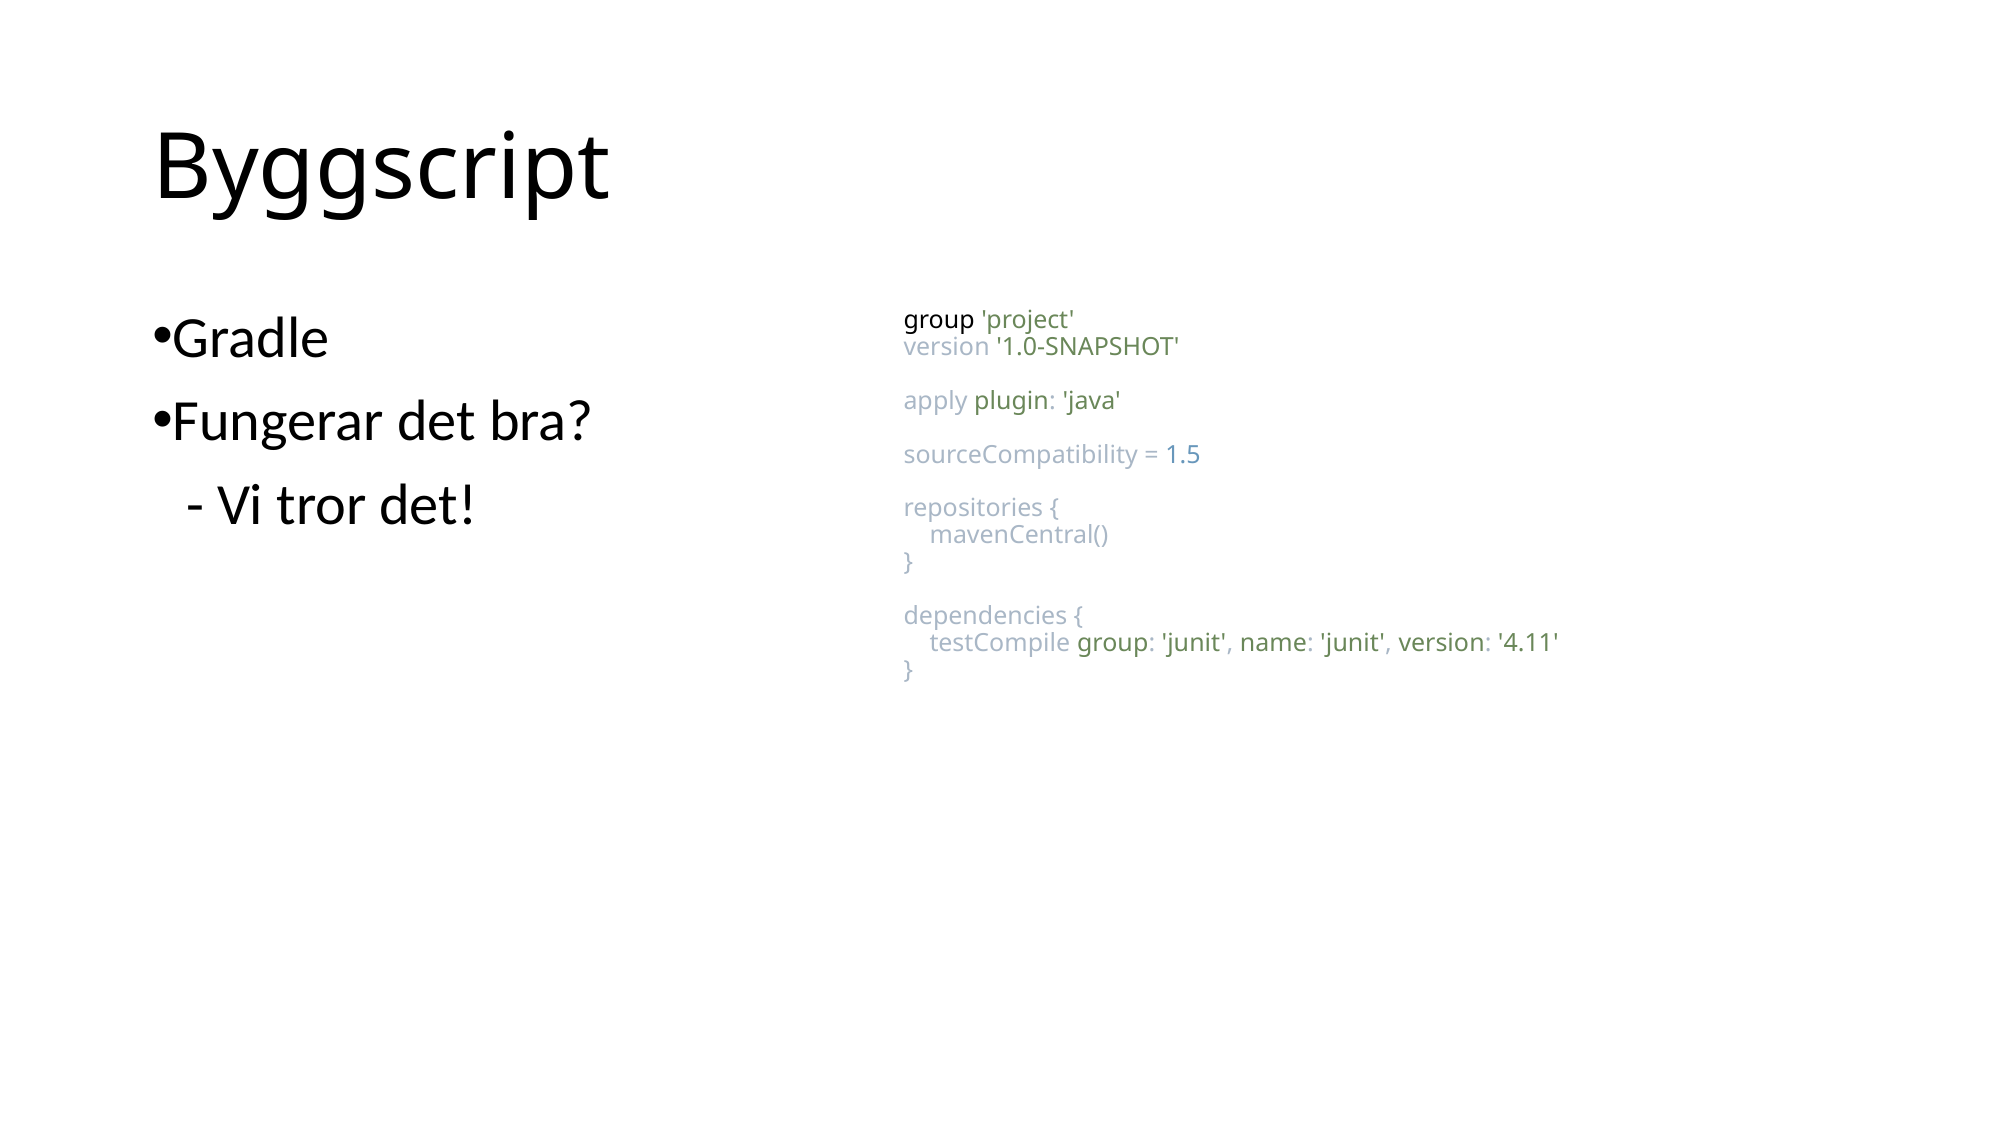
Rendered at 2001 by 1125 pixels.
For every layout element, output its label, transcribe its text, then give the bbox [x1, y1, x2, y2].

list group 'project' version '1.0-SNAPSHOT' apply plugin: 'java' sourceCompatibility = 1.5 repositories { mavenCentral() } dependencies { testCompile group: 'junit', name: 'junit', version: '4.11' } [888, 299, 1739, 1014]
title Byggscript [137, 59, 1863, 278]
list Gradle Fungerar det bra? - Vi tror det! [137, 299, 888, 1014]
